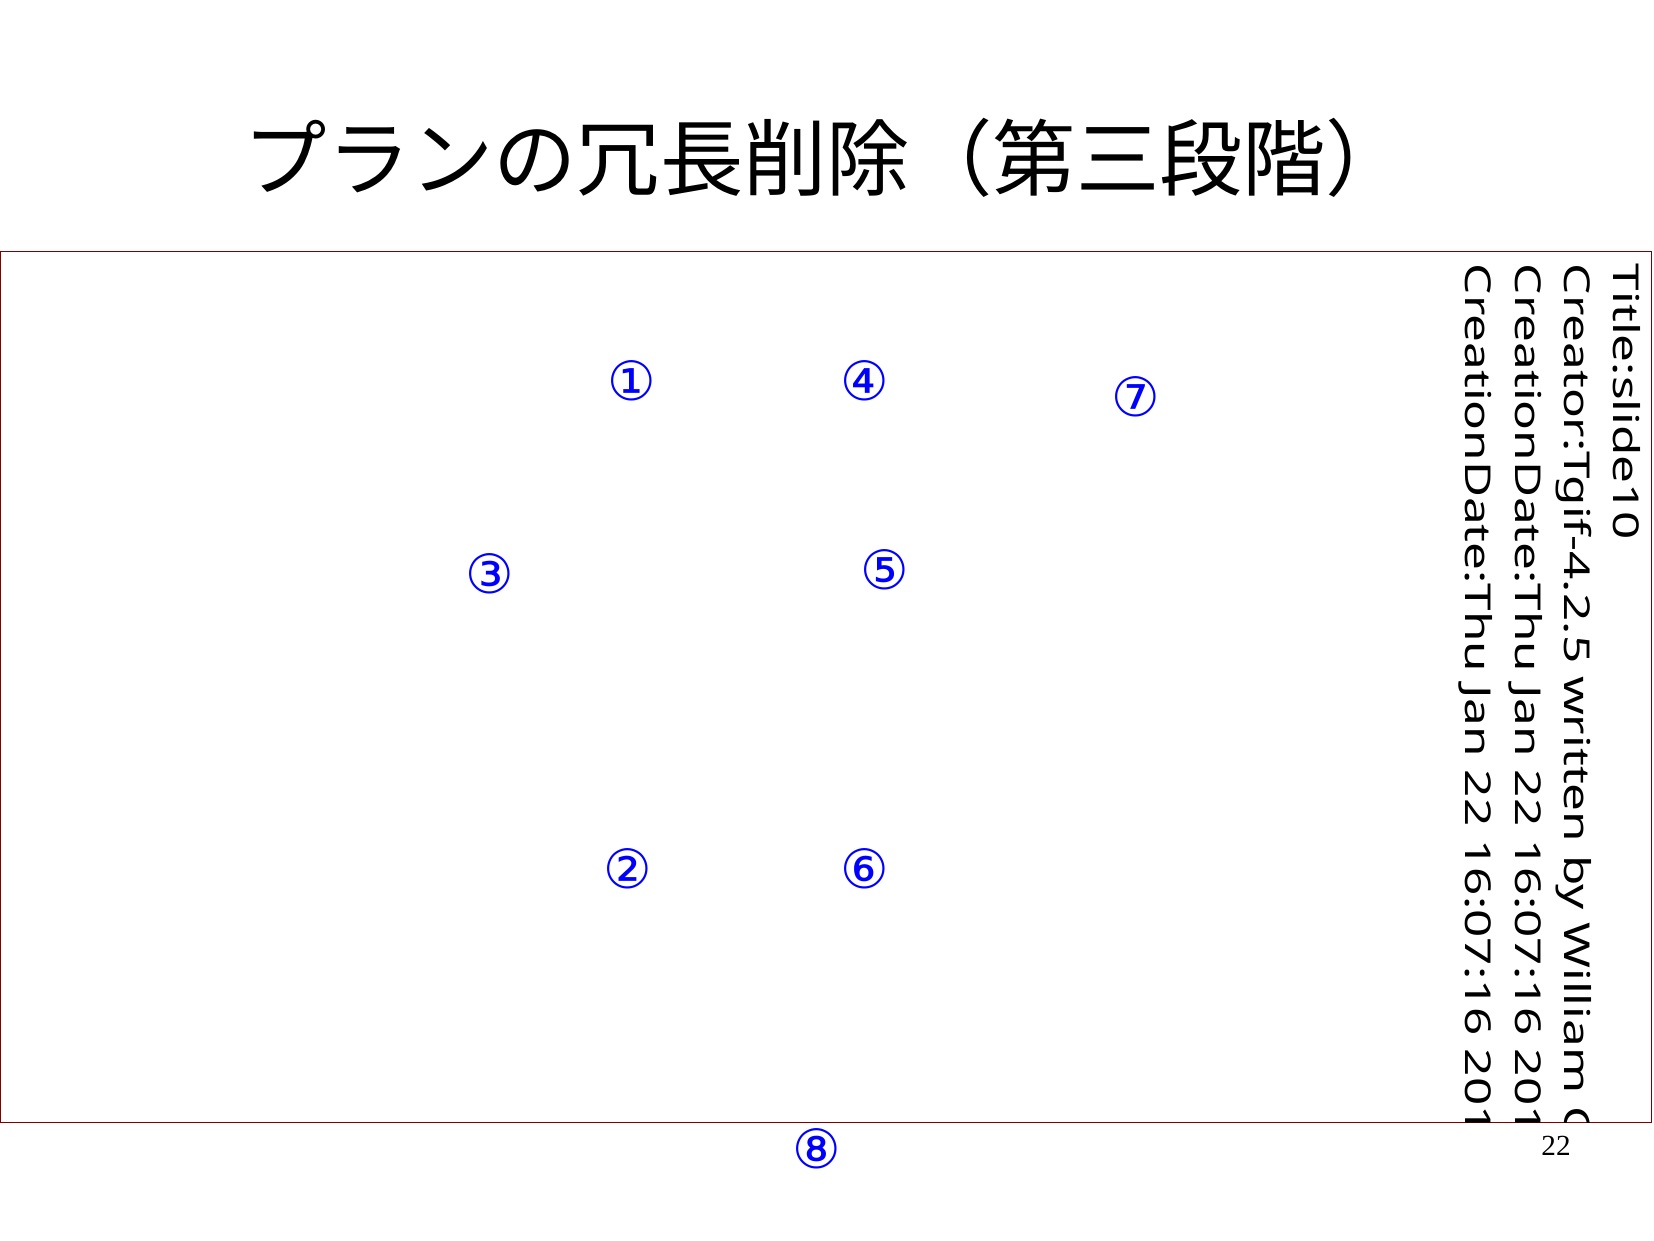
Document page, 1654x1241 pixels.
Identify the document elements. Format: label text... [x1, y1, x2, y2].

text_box ③ [451, 536, 530, 613]
text_box ① [592, 343, 672, 420]
text_box ④ [825, 343, 908, 420]
title プランの冗長削除（第三段階） [82, 49, 1571, 257]
text_box ② [589, 832, 668, 908]
text_box ⑧ [778, 1111, 857, 1188]
text_box ⑦ [1096, 359, 1168, 439]
text_box ⑤ [845, 532, 920, 616]
picture [0, 248, 1654, 1123]
text_box ⑥ [825, 832, 904, 908]
